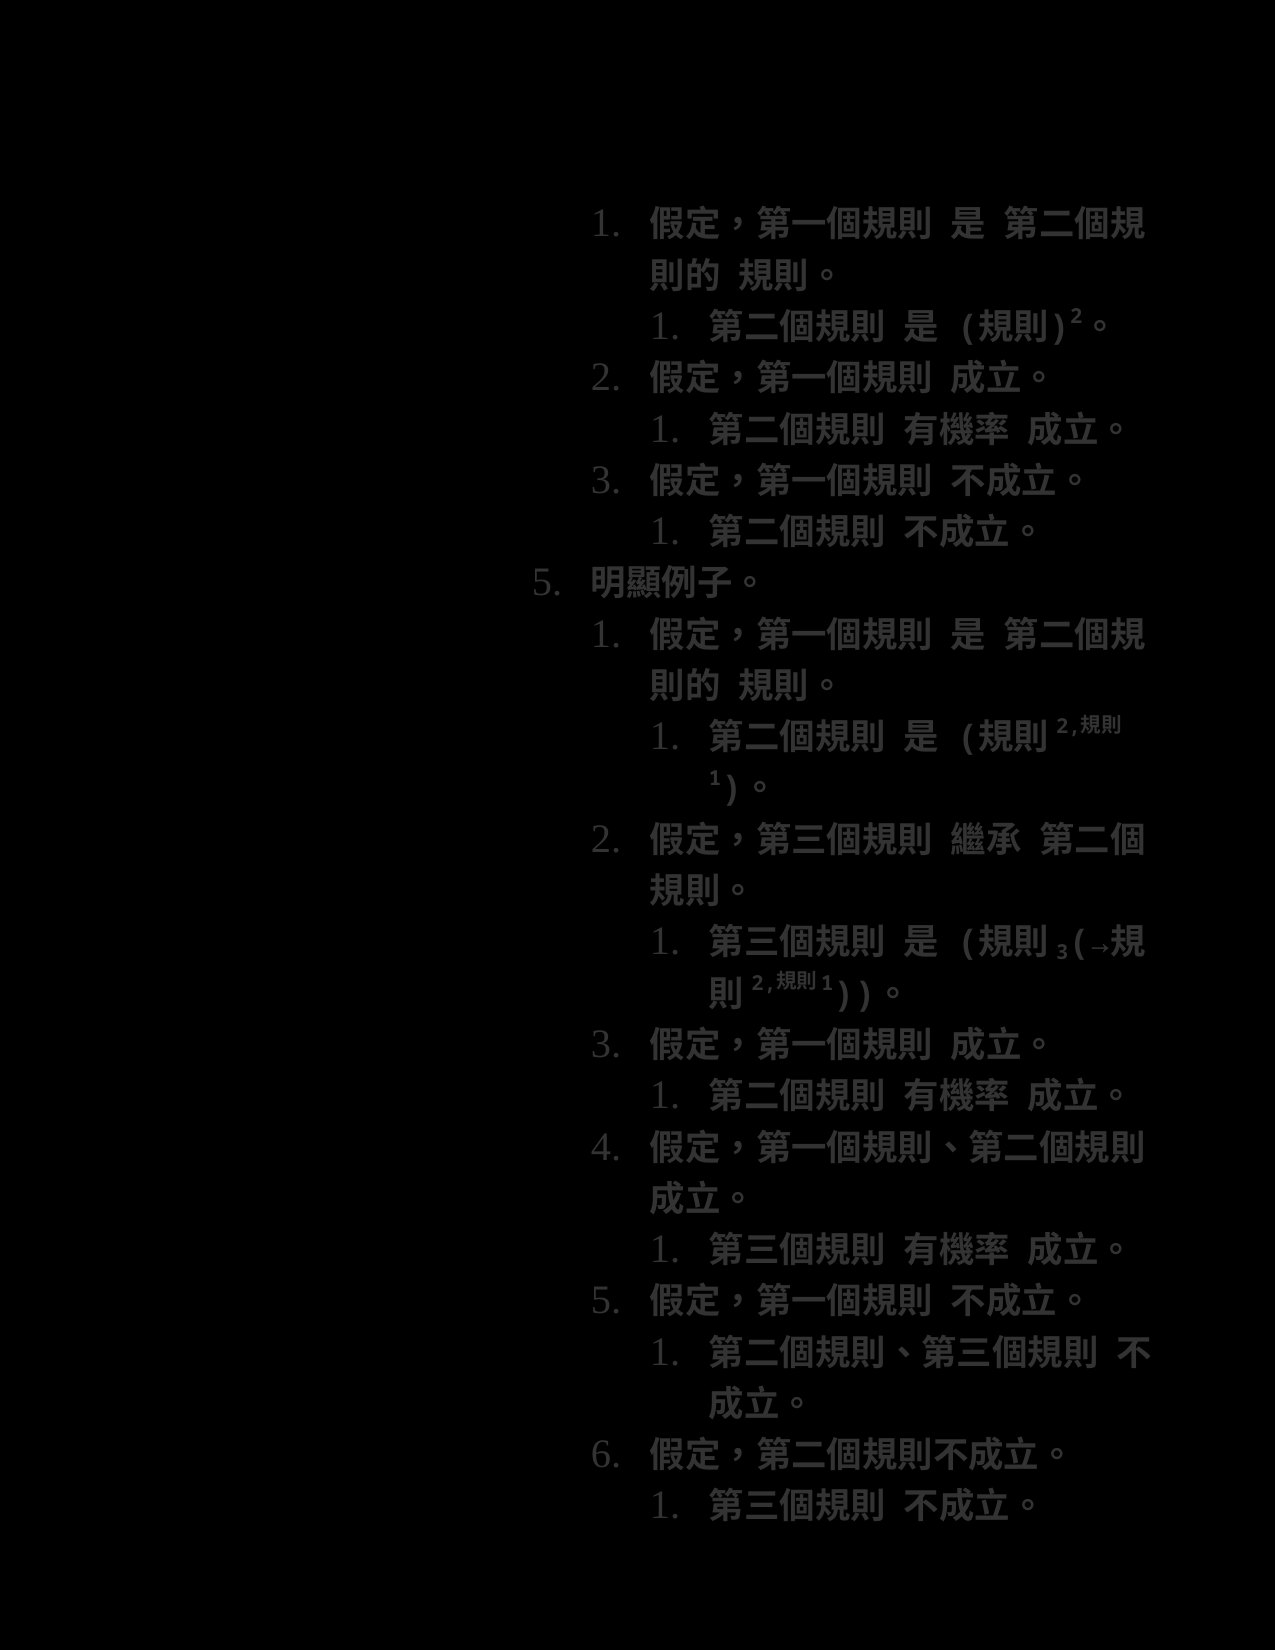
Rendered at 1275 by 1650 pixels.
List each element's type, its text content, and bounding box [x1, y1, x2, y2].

list 第二個規則 不成立。 [649, 503, 1157, 555]
list 假定，第一個規則 成立。 [591, 1016, 1157, 1068]
list 假定，第一個規則、第二個規則 成立。 [591, 1119, 1157, 1221]
list 第二個規則 有機率 成立。 [649, 401, 1157, 452]
list 第二個規則 是 (規則2,規則1)。 [649, 708, 1157, 811]
list 假定，第一個規則 不成立。 [591, 452, 1157, 503]
list 假定，第三個規則 繼承 第二個規則。 [591, 811, 1157, 914]
list 假定，第一個規則 是 第二個規則的 規則。 [591, 606, 1157, 708]
list 假定，第一個規則 是 第二個規則的 規則。 [591, 196, 1157, 298]
list 第三個規則 不成立。 [649, 1478, 1157, 1529]
list 第二個規則、第三個規則 不成立。 [649, 1324, 1157, 1426]
list 假定，第一個規則 不成立。 [591, 1273, 1157, 1324]
list 明顯例子。 [532, 555, 1157, 606]
list 第三個規則 有機率 成立。 [649, 1221, 1157, 1273]
list 第三個規則 是 (規則3(→規則2,規則1))。 [649, 914, 1157, 1016]
list 假定，第一個規則 成立。 [591, 350, 1157, 401]
list 假定，第二個規則不成立。 [591, 1426, 1157, 1478]
list 第二個規則 是 (規則)2。 [649, 298, 1157, 350]
list 第二個規則 有機率 成立。 [649, 1068, 1157, 1119]
